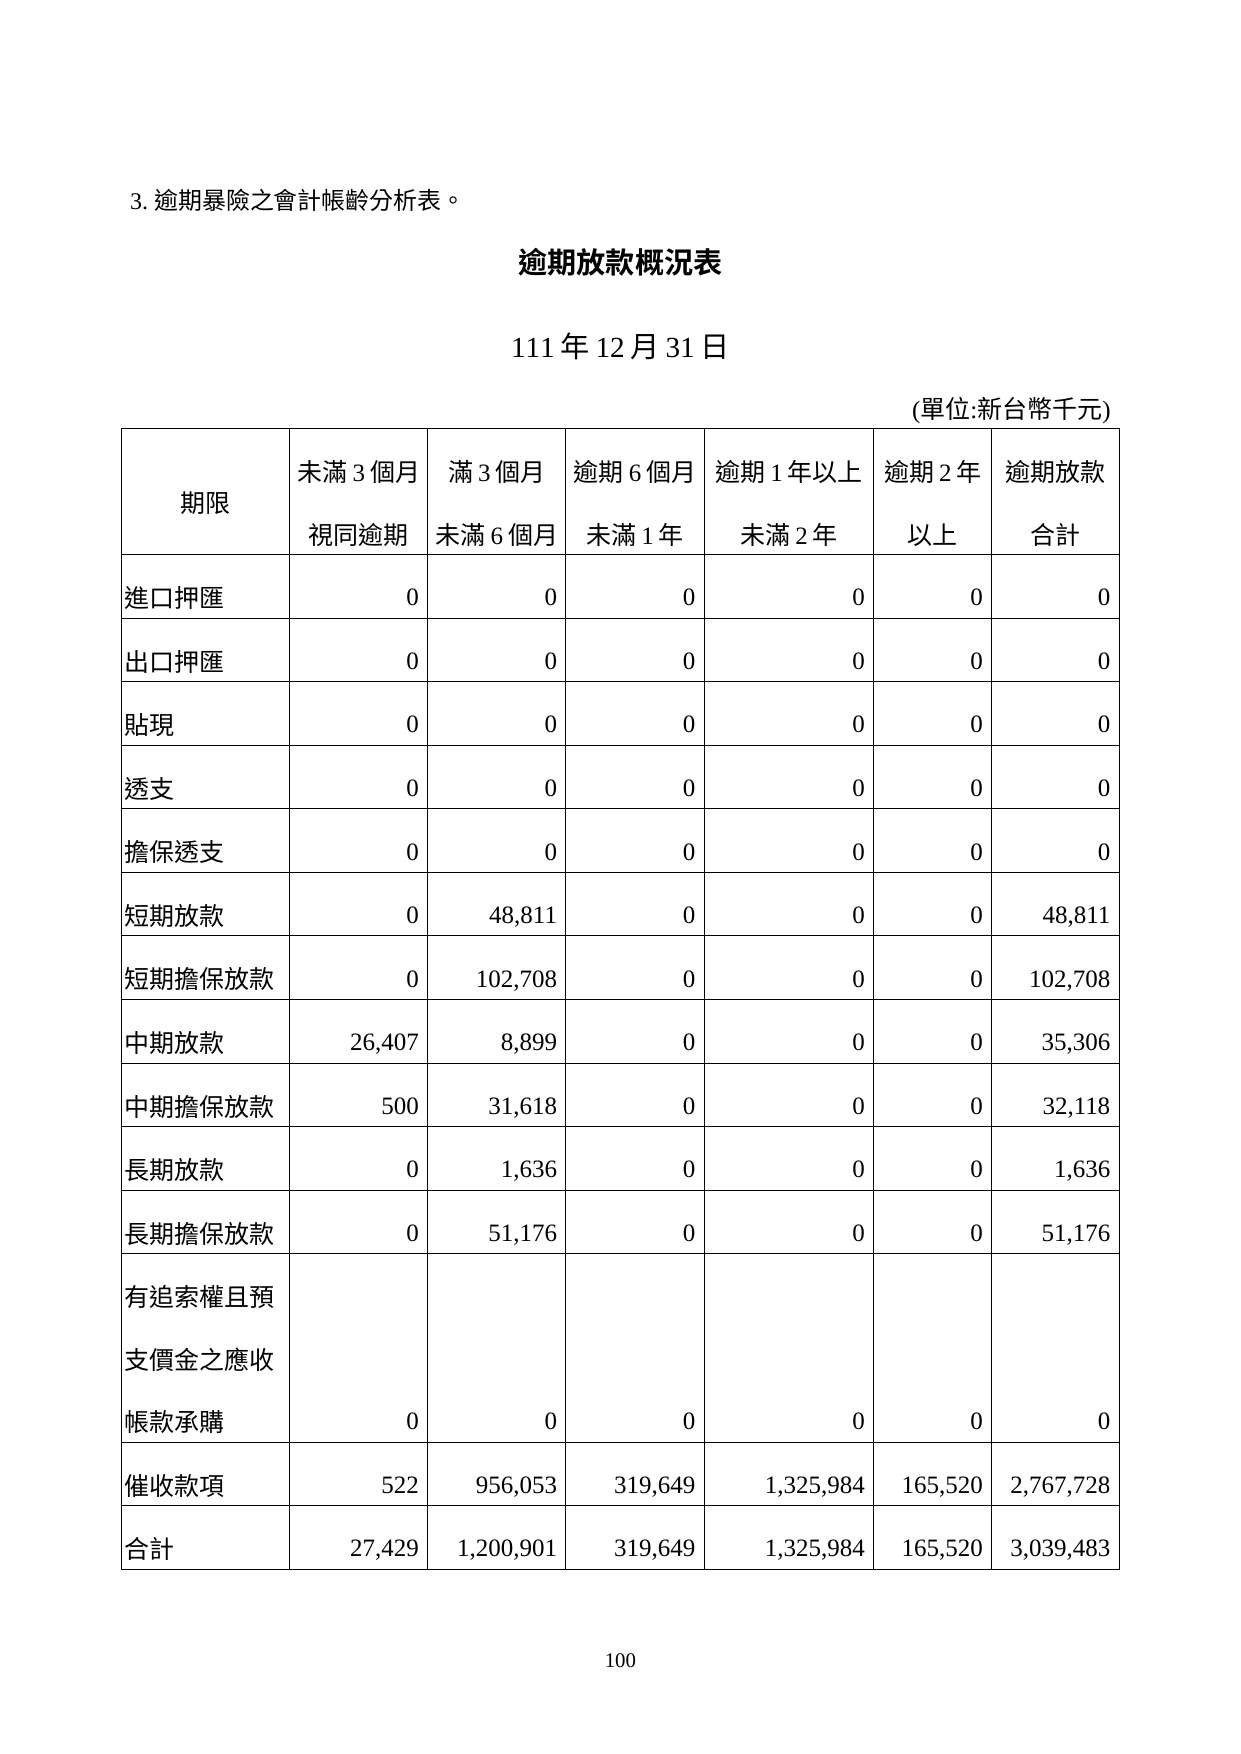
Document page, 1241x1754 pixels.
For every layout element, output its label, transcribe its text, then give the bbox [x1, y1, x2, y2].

table_cell 0 [874, 682, 991, 745]
table_cell 319,649 [566, 1506, 704, 1569]
table_cell 0 [705, 746, 873, 808]
table_cell 0 [705, 555, 873, 618]
table_cell 0 [566, 1000, 704, 1062]
table_cell 500 [290, 1064, 427, 1126]
table_cell 0 [566, 619, 704, 681]
table_cell 0 [290, 1254, 427, 1442]
table_header 逾期2年以上 [874, 429, 991, 554]
table_cell 27,429 [290, 1506, 427, 1569]
table_cell 1,636 [428, 1127, 565, 1189]
table_cell 0 [705, 1191, 873, 1253]
table_cell 0 [992, 1254, 1119, 1442]
text 3. 逾期暴險之會計帳齡分析表。 [130, 157, 1110, 219]
table_cell 0 [566, 1127, 704, 1189]
table_cell 0 [428, 809, 565, 872]
table_cell 1,636 [992, 1127, 1119, 1189]
table_cell 0 [566, 1254, 704, 1442]
table_cell 0 [705, 1127, 873, 1189]
table_cell 0 [992, 555, 1119, 618]
table_cell 0 [290, 1191, 427, 1253]
table_cell 0 [705, 936, 873, 999]
text 逾期放款概況表 [130, 219, 1110, 282]
table_cell 1,325,984 [705, 1443, 873, 1505]
table_cell 32,118 [992, 1064, 1119, 1126]
table_cell 0 [874, 1254, 991, 1442]
table_cell 0 [874, 619, 991, 681]
table_cell 8,899 [428, 1000, 565, 1062]
table_cell 31,618 [428, 1064, 565, 1126]
table_cell 0 [874, 1000, 991, 1062]
table_cell 0 [992, 809, 1119, 872]
table_cell 0 [290, 555, 427, 618]
table_cell 1,200,901 [428, 1506, 565, 1569]
table_cell 長期擔保放款 [122, 1191, 289, 1253]
table_cell 0 [705, 873, 873, 935]
table_cell 擔保透支 [122, 809, 289, 872]
table_cell 短期放款 [122, 873, 289, 935]
table_cell 1,325,984 [705, 1506, 873, 1569]
table_cell 出口押匯 [122, 619, 289, 681]
table_cell 0 [705, 619, 873, 681]
table_cell 0 [566, 1191, 704, 1253]
table_cell 合計 [122, 1506, 289, 1569]
table_cell 0 [428, 682, 565, 745]
table_cell 0 [992, 746, 1119, 808]
table_header 滿3個月 未滿6個月 [428, 429, 565, 554]
table_cell 48,811 [992, 873, 1119, 935]
table_cell 0 [705, 1000, 873, 1062]
table_cell 0 [566, 555, 704, 618]
table_cell 956,053 [428, 1443, 565, 1505]
text 111年12月31日 [130, 303, 1110, 366]
table_cell 中期擔保放款 [122, 1064, 289, 1126]
table_cell 0 [290, 619, 427, 681]
table_cell 有追索權且預支價金之應收帳款承購 [122, 1254, 289, 1442]
table_cell 0 [705, 1254, 873, 1442]
table_cell 165,520 [874, 1506, 991, 1569]
table_cell 長期放款 [122, 1127, 289, 1189]
table_cell 0 [290, 746, 427, 808]
table_header 期限 [122, 429, 289, 554]
table_cell 0 [290, 809, 427, 872]
table_cell 0 [566, 1064, 704, 1126]
table_cell 0 [290, 873, 427, 935]
table_cell 51,176 [428, 1191, 565, 1253]
table_cell 0 [290, 936, 427, 999]
table_cell 0 [428, 746, 565, 808]
table_cell 0 [874, 809, 991, 872]
table_cell 26,407 [290, 1000, 427, 1062]
table_cell 35,306 [992, 1000, 1119, 1062]
table_cell 3,039,483 [992, 1506, 1119, 1569]
table_cell 進口押匯 [122, 555, 289, 618]
table_header 逾期1年以上 未滿2年 [705, 429, 873, 554]
table_header 逾期放款合計 [992, 429, 1119, 554]
table_cell 0 [290, 1127, 427, 1189]
table_cell 0 [705, 1064, 873, 1126]
table_header 未滿3個月 視同逾期 [290, 429, 427, 554]
table_cell 貼現 [122, 682, 289, 745]
table_cell 催收款項 [122, 1443, 289, 1505]
table_cell 102,708 [428, 936, 565, 999]
table_cell 0 [566, 746, 704, 808]
table_cell 319,649 [566, 1443, 704, 1505]
text (單位:新台幣千元) [130, 366, 1110, 428]
table_cell 短期擔保放款 [122, 936, 289, 999]
table_cell 102,708 [992, 936, 1119, 999]
table_cell 0 [874, 1191, 991, 1253]
table_cell 0 [566, 936, 704, 999]
table_cell 0 [874, 555, 991, 618]
table_cell 0 [874, 1064, 991, 1126]
table_cell 0 [290, 682, 427, 745]
table_cell 0 [992, 682, 1119, 745]
table_cell 0 [874, 1127, 991, 1189]
table_cell 0 [705, 682, 873, 745]
table_cell 0 [428, 555, 565, 618]
table_cell 0 [992, 619, 1119, 681]
table_cell 51,176 [992, 1191, 1119, 1253]
table_cell 0 [428, 619, 565, 681]
table_cell 48,811 [428, 873, 565, 935]
table_cell 0 [566, 682, 704, 745]
table_cell 中期放款 [122, 1000, 289, 1062]
table_cell 165,520 [874, 1443, 991, 1505]
table_cell 0 [874, 746, 991, 808]
table_cell 0 [566, 809, 704, 872]
table_cell 0 [428, 1254, 565, 1442]
table_cell 522 [290, 1443, 427, 1505]
table_cell 透支 [122, 746, 289, 808]
table_cell 0 [874, 936, 991, 999]
table_cell 0 [566, 873, 704, 935]
table_cell 0 [874, 873, 991, 935]
table_header 逾期6個月 未滿1年 [566, 429, 704, 554]
table_cell 2,767,728 [992, 1443, 1119, 1505]
table_cell 0 [705, 809, 873, 872]
